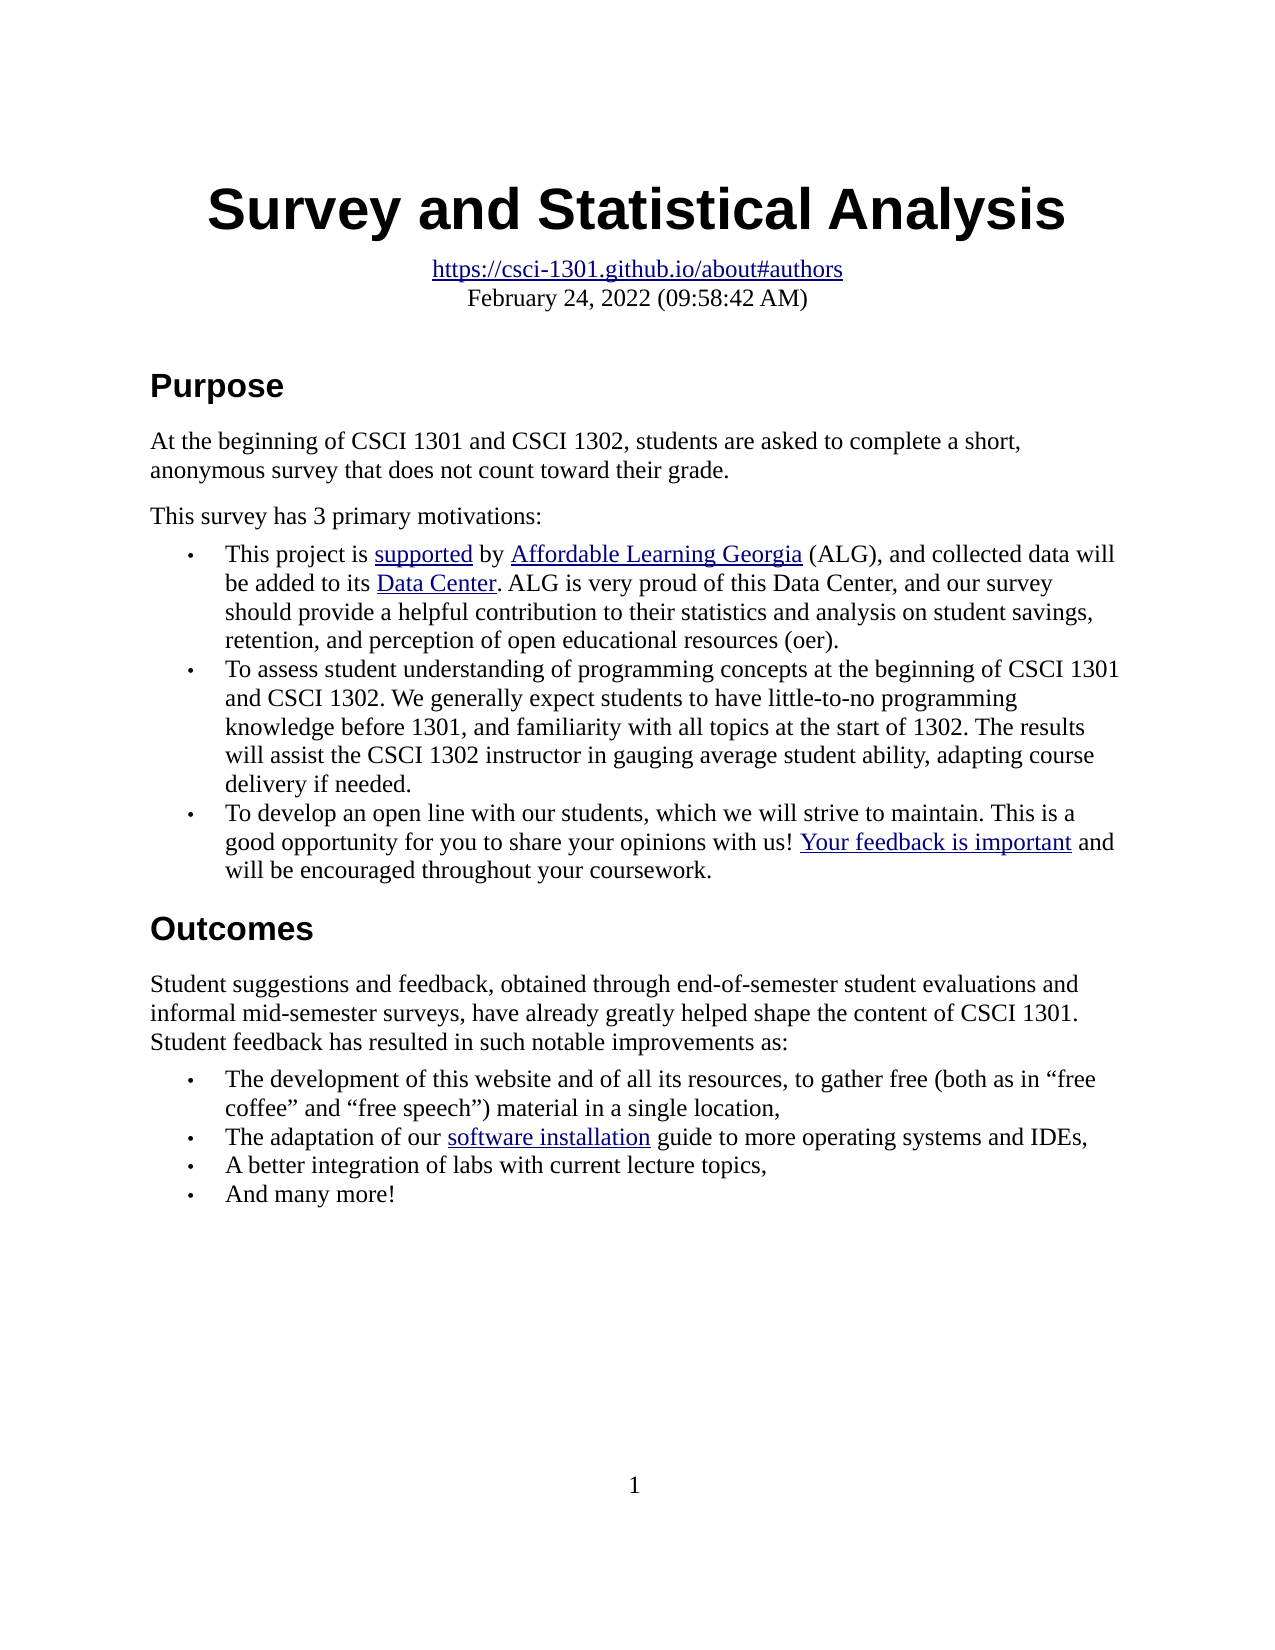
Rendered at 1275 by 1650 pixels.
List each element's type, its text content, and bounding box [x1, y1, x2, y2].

list The adaptation of our software installation guide to more operating systems and IDEs, [187, 1122, 1125, 1151]
text February 24, 2022 (09:58:42 AM) [150, 283, 1125, 312]
list A better integration of labs with current lecture topics, [187, 1151, 1125, 1179]
text At the beginning of CSCI 1301 and CSCI 1302, students are asked to complete a short, anonymous survey that does not count toward their grade. [150, 426, 1125, 483]
text Student suggestions and feedback, obtained through end-of-semester student evaluations and informal mid-semester surveys, have already greatly helped shape the content of CSCI 1301. Student feedback has resulted in such notable improvements as: [150, 969, 1125, 1055]
subtitle Outcomes [150, 909, 1125, 948]
subtitle Purpose [150, 366, 1125, 404]
title Survey and Statistical Analysis [150, 175, 1125, 242]
list To develop an open line with our students, which we will strive to maintain. This is a good opportunity for you to share your opinions with us! Your feedback is important and will be encouraged throughout your coursework. [187, 798, 1125, 884]
text This survey has 3 primary motivations: [150, 501, 1125, 530]
list This project is supported by Affordable Learning Georgia (ALG), and collected data will be added to its Data Center. ALG is very proud of this Data Center, and our survey should provide a helpful contribution to their statistics and analysis on student savings, retention, and perception of open educational resources (oer). [187, 539, 1125, 654]
list And many more! [187, 1179, 1125, 1208]
list To assess student understanding of programming concepts at the beginning of CSCI 1301 and CSCI 1302. We generally expect students to have little-to-no programming knowledge before 1301, and familiarity with all topics at the start of 1302. The results will assist the CSCI 1302 instructor in gauging average student ability, adapting course delivery if needed. [187, 654, 1125, 798]
text https://csci-1301.github.io/about#authors [150, 254, 1125, 283]
list The development of this website and of all its resources, to gather free (both as in “free coffee” and “free speech”) material in a single location, [187, 1064, 1125, 1122]
